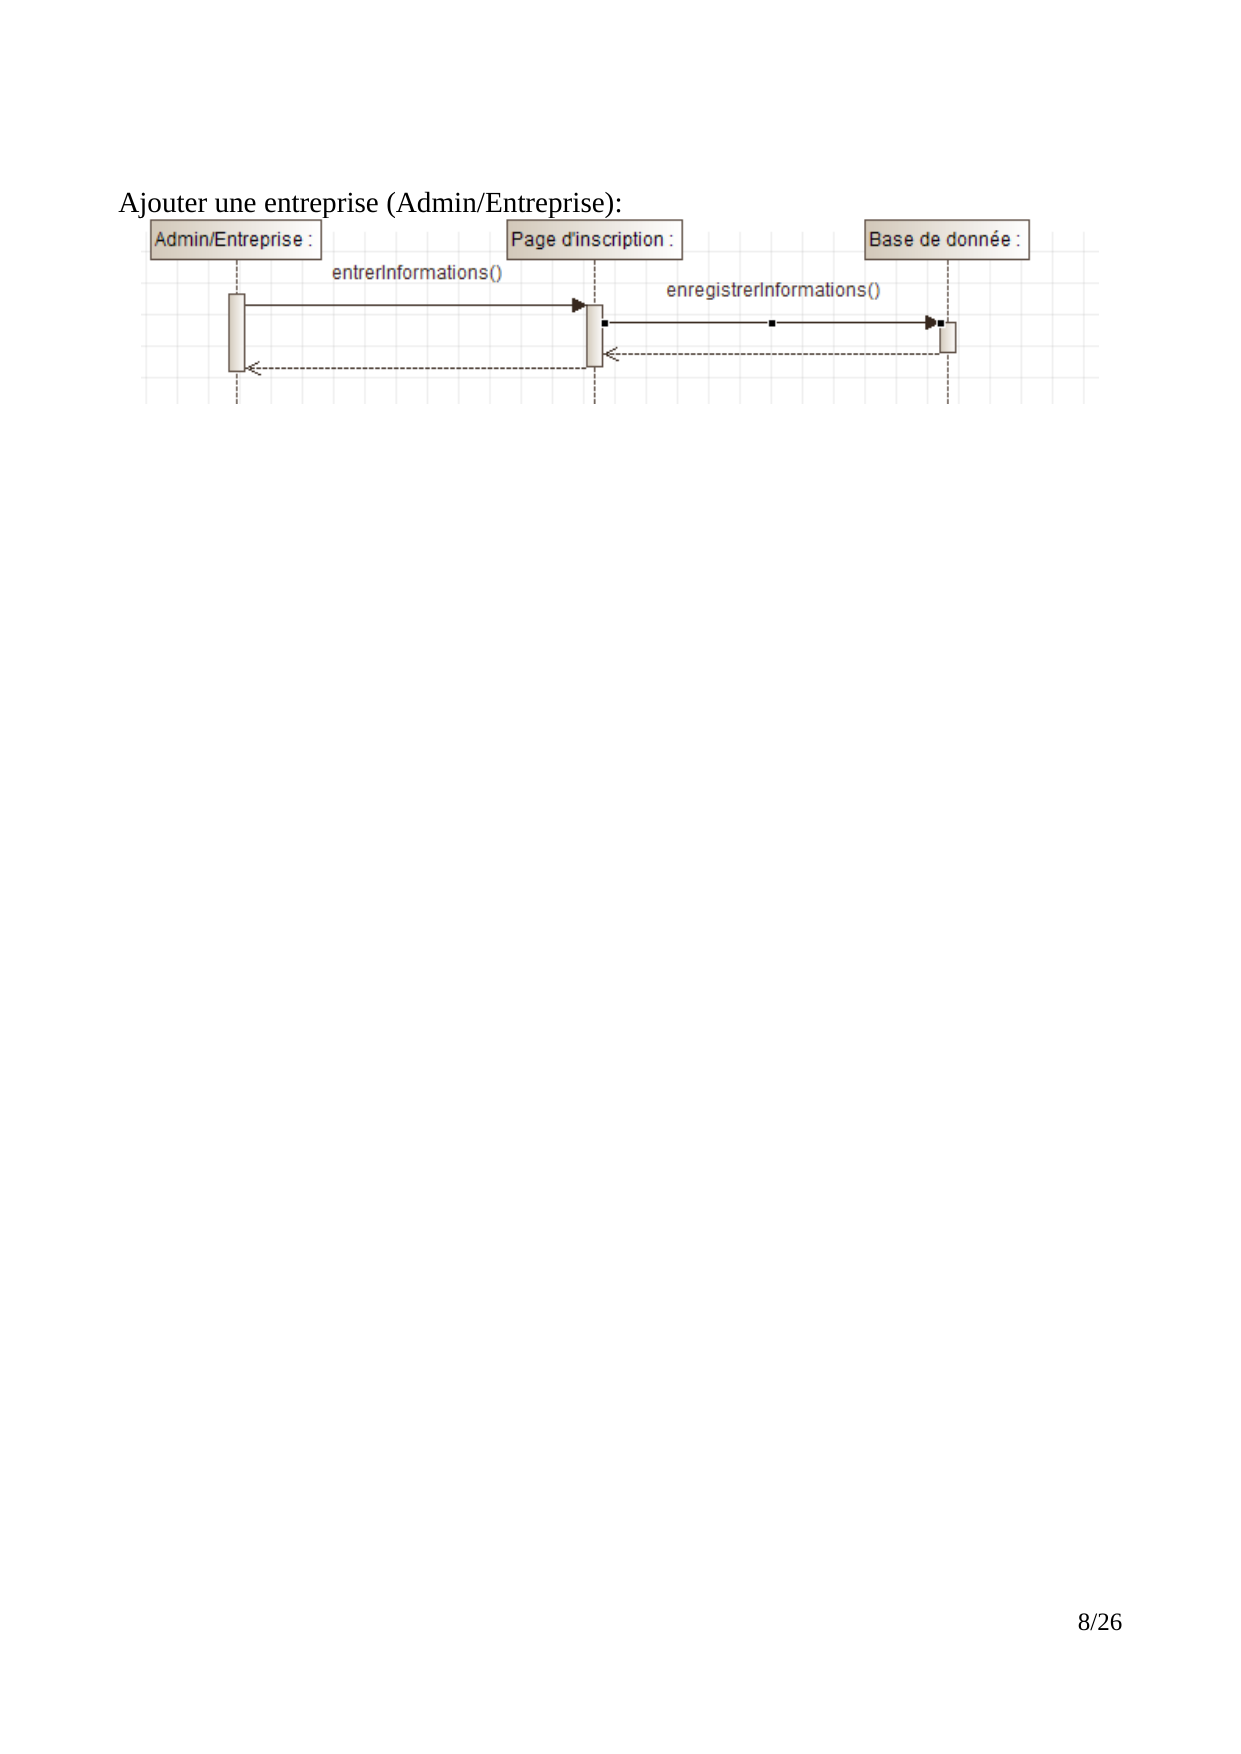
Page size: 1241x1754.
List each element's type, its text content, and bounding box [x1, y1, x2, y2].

text Ajouter une entreprise (Admin/Entreprise): [118, 185, 1122, 219]
picture [141, 218, 1099, 404]
